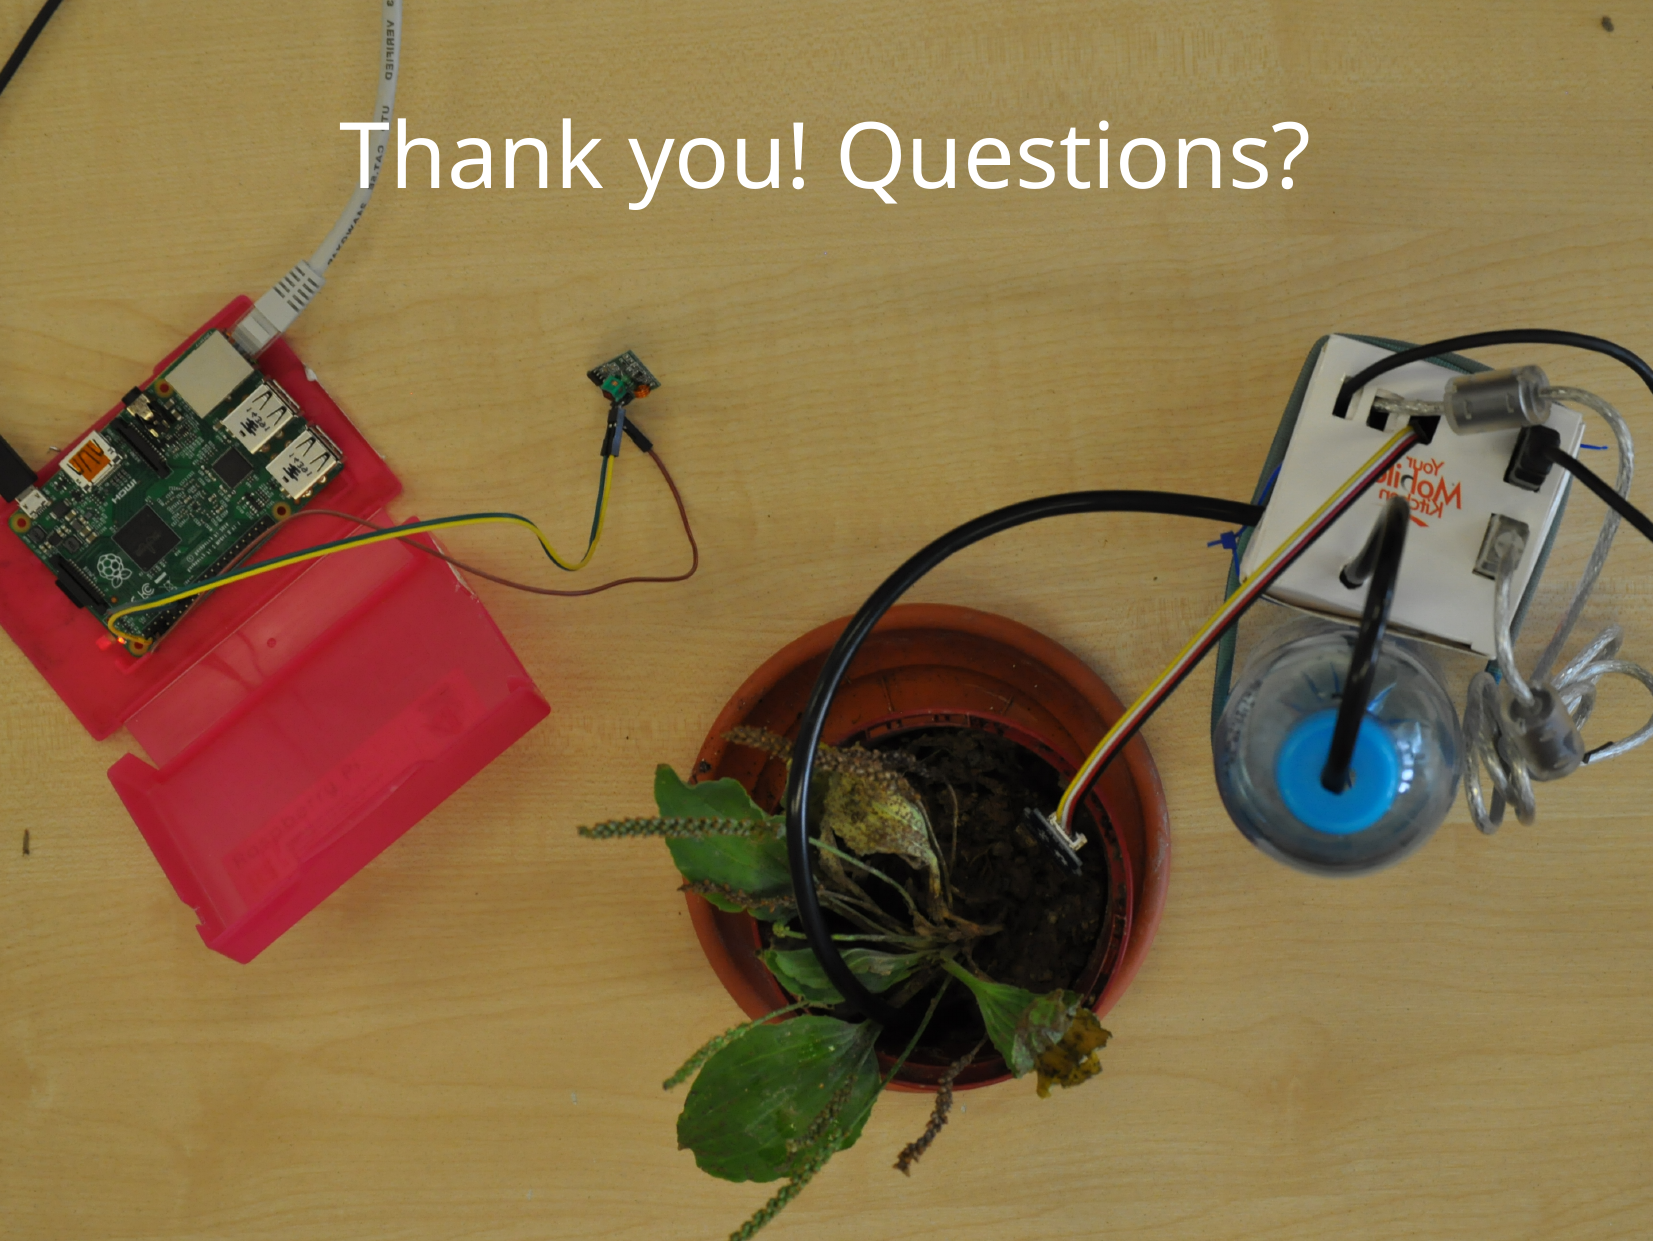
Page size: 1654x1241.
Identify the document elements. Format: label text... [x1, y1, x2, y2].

title Thank you! Questions? [82, 49, 1571, 257]
picture [0, 0, 1653, 1241]
